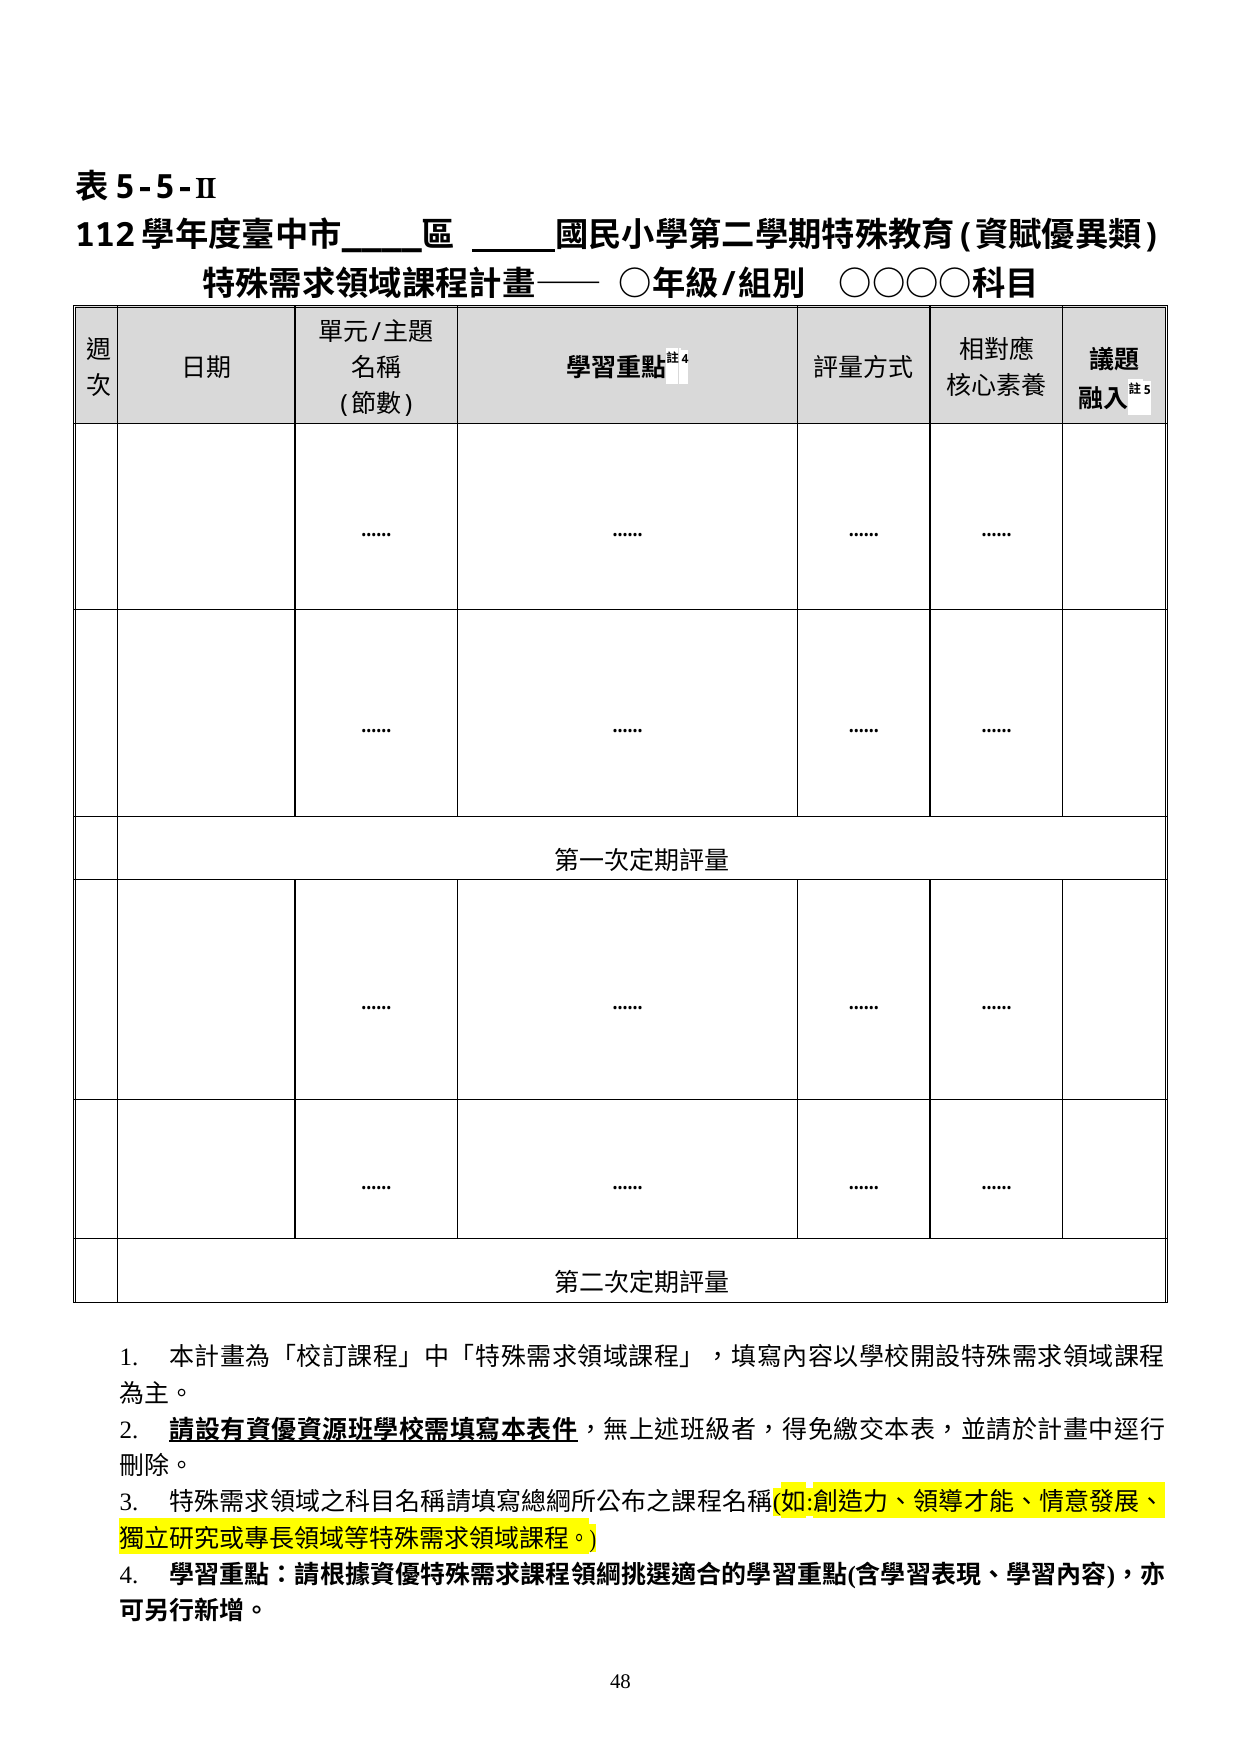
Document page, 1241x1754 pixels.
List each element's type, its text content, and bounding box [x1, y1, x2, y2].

table_cell …… [296, 880, 457, 1099]
list 請設有資優資源班學校需填寫本表件，無上述班級者，得免繳交本表，並請於計畫中逕行刪除。 [119, 1409, 1165, 1482]
table_cell …… [458, 610, 797, 816]
table_cell …… [931, 610, 1062, 816]
table_header 日期 [118, 308, 294, 423]
table_cell [118, 610, 294, 816]
text 112學年度臺中市____區 國民小學第二學期特殊教育(資賦優異類) [75, 208, 1165, 257]
table_cell …… [296, 1100, 457, 1238]
table_cell [118, 880, 294, 1099]
table_cell [1063, 880, 1165, 1099]
table_cell …… [798, 610, 929, 816]
table_cell [76, 817, 117, 879]
text 特殊需求領域課程計畫—— ○年級/組別 ○○○○科目 [75, 257, 1165, 305]
table_cell [1063, 1100, 1165, 1238]
table_cell [118, 424, 294, 609]
table_cell 第一次定期評量 [118, 817, 1165, 879]
table_cell [76, 424, 117, 609]
table_header 議題 融入註5 [1063, 308, 1165, 423]
table_header 評量方式 [798, 308, 929, 423]
table_cell …… [798, 880, 929, 1099]
table_cell [76, 1239, 117, 1302]
table_cell …… [931, 1100, 1062, 1238]
table_cell [118, 1100, 294, 1238]
table_cell …… [458, 424, 797, 609]
table_cell …… [296, 424, 457, 609]
table_cell 第二次定期評量 [118, 1239, 1165, 1302]
table_cell …… [798, 424, 929, 609]
table_header 學習重點註4 [458, 308, 797, 423]
table_cell …… [798, 1100, 929, 1238]
table_cell [76, 1100, 117, 1238]
table_cell …… [931, 880, 1062, 1099]
table_cell [76, 880, 117, 1099]
list 本計畫為「校訂課程」中「特殊需求領域課程」，填寫內容以學校開設特殊需求領域課程為主。 [119, 1337, 1165, 1409]
table_cell …… [458, 1100, 797, 1238]
table_header 單元/主題 名稱 (節數) [296, 308, 457, 423]
table_cell …… [296, 610, 457, 816]
list 學習重點：請根據資優特殊需求課程領綱挑選適合的學習重點(含學習表現、學習內容)，亦可另行新增。 [119, 1554, 1165, 1627]
table_header 週次 [76, 308, 117, 423]
table_cell [1063, 424, 1165, 609]
table_cell …… [931, 424, 1062, 609]
table_cell …… [458, 880, 797, 1099]
text 表5-5-Ⅱ [75, 160, 1165, 208]
table_cell [76, 610, 117, 816]
table_header 相對應 核心素養 [931, 308, 1062, 423]
table_cell [1063, 610, 1165, 816]
list 特殊需求領域之科目名稱請填寫總綱所公布之課程名稱(如:創造力、領導才能、情意發展、獨立研究或專長領域等特殊需求領域課程。) [119, 1482, 1165, 1554]
